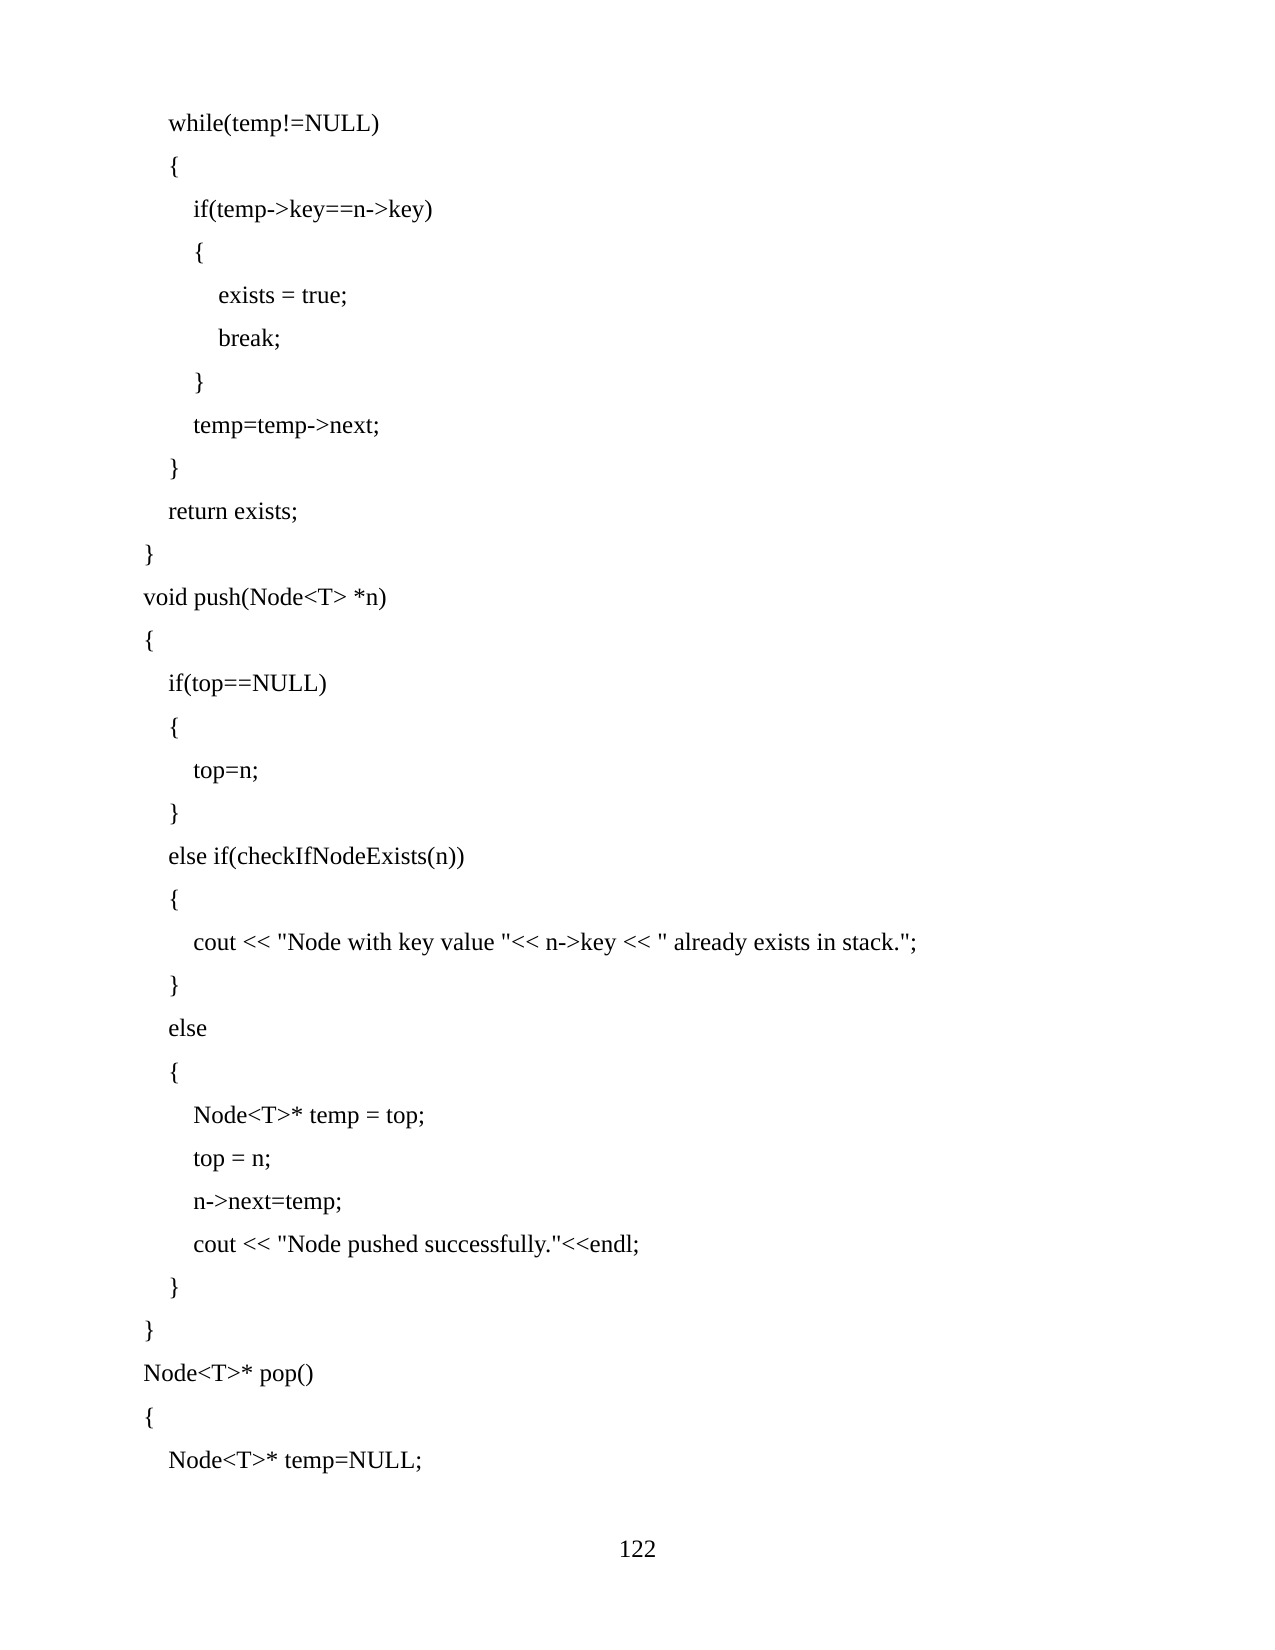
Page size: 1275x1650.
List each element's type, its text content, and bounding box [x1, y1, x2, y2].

text exists = true; [118, 280, 1157, 309]
text n->next=temp; [118, 1186, 1157, 1215]
text top = n; [118, 1143, 1157, 1172]
text } [118, 970, 1157, 999]
text cout << "Node with key value "<< n->key << " already exists in stack."; [118, 927, 1157, 956]
text } [118, 1272, 1157, 1301]
text { [118, 151, 1157, 180]
text } [118, 798, 1157, 827]
text return exists; [118, 496, 1157, 525]
text } [118, 539, 1157, 568]
text top=n; [118, 755, 1157, 783]
text { [118, 1057, 1157, 1085]
text while(temp!=NULL) [118, 108, 1157, 137]
text Node<T>* pop() [118, 1358, 1157, 1387]
text } [118, 453, 1157, 482]
text else if(checkIfNodeExists(n)) [118, 841, 1157, 870]
text Node<T>* temp=NULL; [118, 1445, 1157, 1473]
text { [118, 237, 1157, 266]
text if(temp->key==n->key) [118, 194, 1157, 223]
text if(top==NULL) [118, 668, 1157, 697]
text Node<T>* temp = top; [118, 1100, 1157, 1128]
text } [118, 367, 1157, 395]
text else [118, 1013, 1157, 1042]
text { [118, 712, 1157, 740]
text break; [118, 323, 1157, 352]
text void push(Node<T> *n) [118, 582, 1157, 611]
text { [118, 884, 1157, 913]
text } [118, 1315, 1157, 1344]
text { [118, 625, 1157, 654]
text { [118, 1402, 1157, 1430]
text cout << "Node pushed successfully."<<endl; [118, 1229, 1157, 1258]
text temp=temp->next; [118, 410, 1157, 438]
